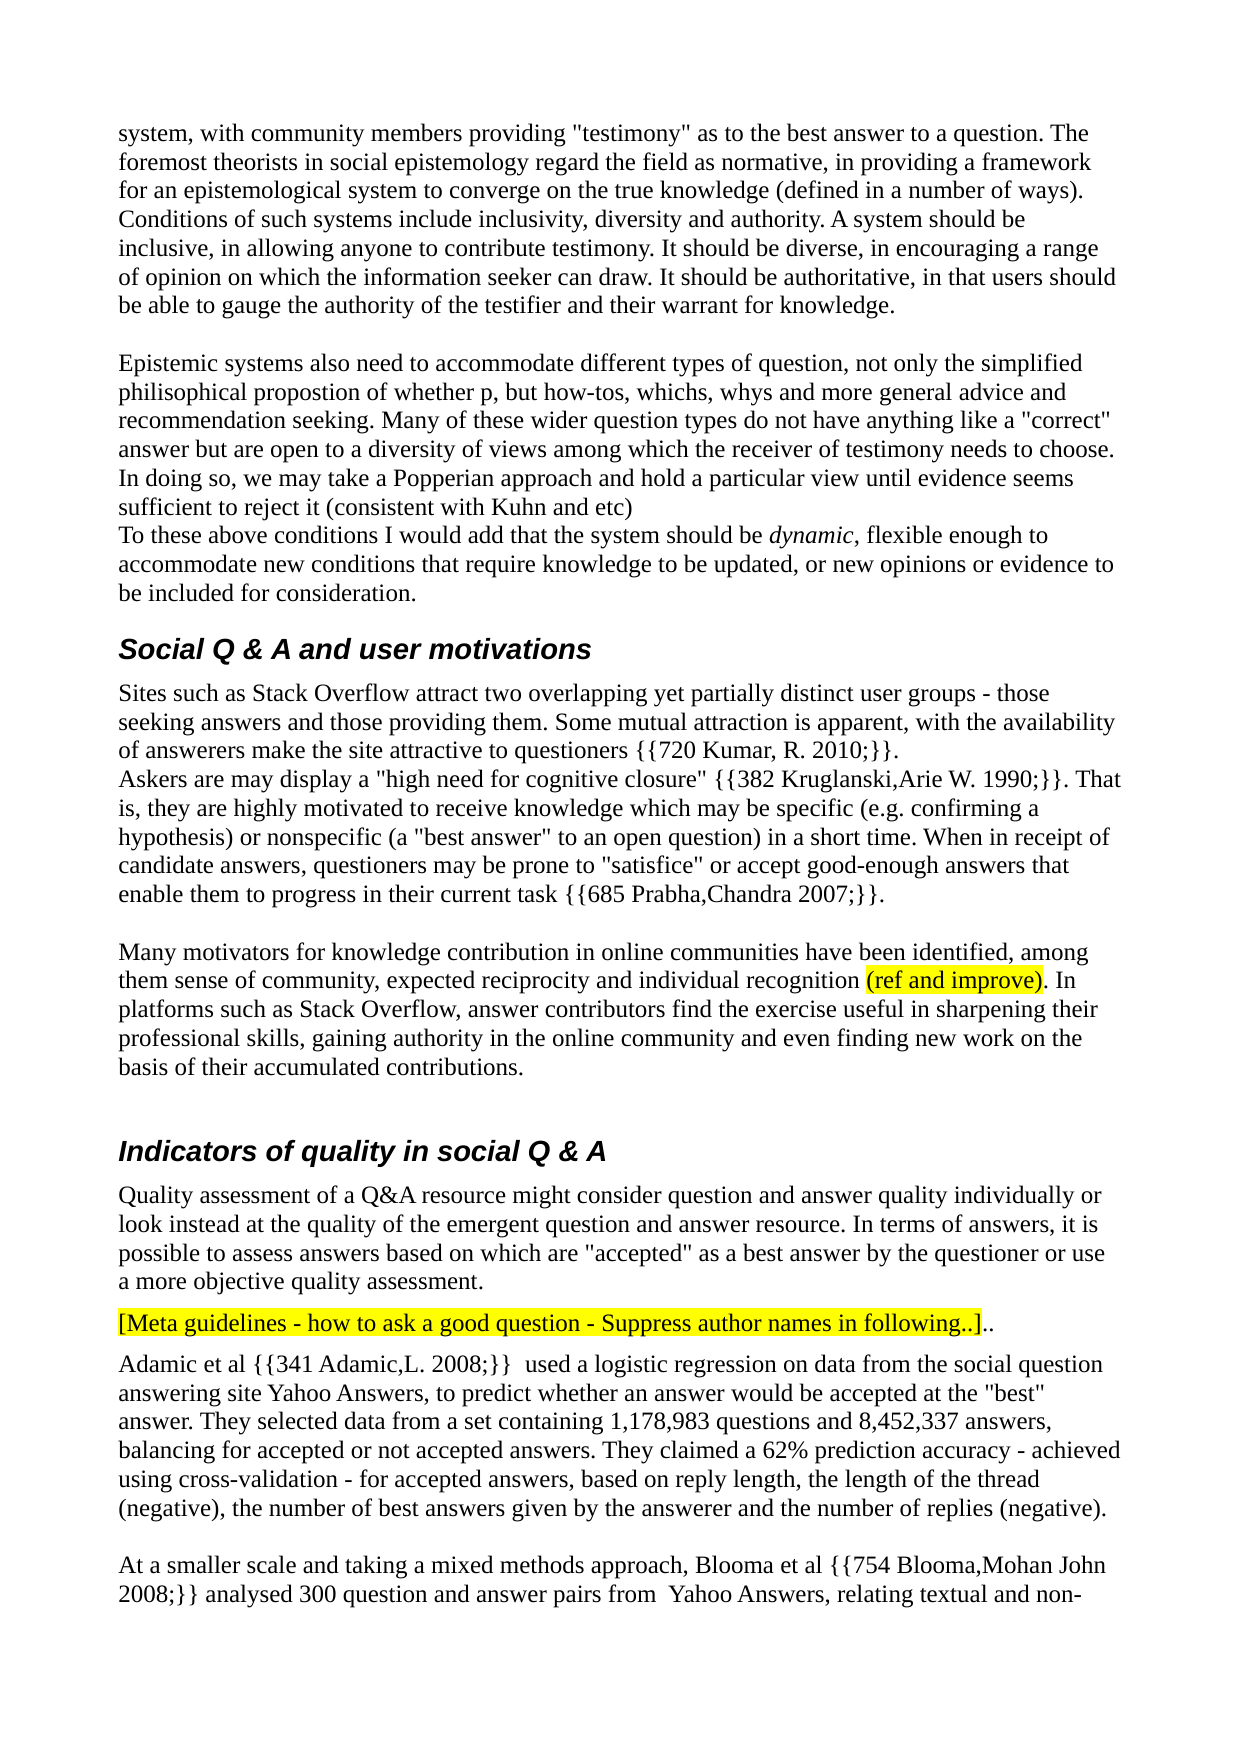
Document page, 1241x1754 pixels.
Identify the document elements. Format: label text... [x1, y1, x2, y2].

text Epistemic systems also need to accommodate different types of question, not only the simplified philisophical propostion of whether p, but how-tos, whichs, whys and more general advice and recommendation seeking. Many of these wider question types do not have anything like a "correct" answer but are open to a diversity of views among which the receiver of testimony needs to choose. In doing so, we may take a Popperian approach and hold a particular view until evidence seems sufficient to reject it (consistent with Kuhn and etc) [118, 348, 1122, 521]
text Quality assessment of a Q&A resource might consider question and answer quality individually or look instead at the quality of the emergent question and answer resource. In terms of answers, it is possible to assess answers based on which are "accepted" as a best answer by the questioner or use a more objective quality assessment. [118, 1180, 1122, 1295]
text Adamic et al {{341 Adamic,L. 2008;}} used a logistic regression on data from the social question answering site Yahoo Answers, to predict whether an answer would be accepted at the "best" answer. They selected data from a set containing 1,178,983 questions and 8,452,337 answers, balancing for accepted or not accepted answers. They claimed a 62% prediction accuracy - achieved using cross-validation - for accepted answers, based on reply length, the length of the thread (negative), the number of best answers given by the answerer and the number of replies (negative). [118, 1349, 1122, 1521]
text [Meta guidelines - how to ask a good question - Suppress author names in following..].. [118, 1308, 1122, 1336]
subtitle Indicators of quality in social Q & A [118, 1134, 1122, 1168]
text system, with community members providing "testimony" as to the best answer to a question. The foremost theorists in social epistemology regard the field as normative, in providing a framework for an epistemological system to converge on the true knowledge (defined in a number of ways). Conditions of such systems include inclusivity, diversity and authority. A system should be inclusive, in allowing anyone to contribute testimony. It should be diverse, in encouraging a range of opinion on which the information seeker can draw. It should be authoritative, in that users should be able to gauge the authority of the testifier and their warrant for knowledge. [118, 118, 1122, 319]
text At a smaller scale and taking a mixed methods approach, Blooma et al {{754 Blooma,Mohan John 2008;}} analysed 300 question and answer pairs from Yahoo Answers, relating textual and non- [118, 1550, 1122, 1608]
text Askers are may display a "high need for cognitive closure" {{382 Kruglanski,Arie W. 1990;}}. That is, they are highly motivated to receive knowledge which may be specific (e.g. confirming a hypothesis) or nonspecific (a "best answer" to an open question) in a short time. When in receipt of candidate answers, questioners may be prone to "satisfice" or accept good-enough answers that enable them to progress in their current task {{685 Prabha,Chandra 2007;}}. [118, 764, 1122, 908]
subtitle Social Q & A and user motivations [118, 632, 1122, 665]
text Sites such as Stack Overflow attract two overlapping yet partially distinct user groups - those seeking answers and those providing them. Some mutual attraction is apparent, with the availability of answerers make the site attractive to questioners {{720 Kumar, R. 2010;}}. [118, 678, 1122, 764]
text To these above conditions I would add that the system should be dynamic, flexible enough to accommodate new conditions that require knowledge to be updated, or new opinions or evidence to be included for consideration. [118, 521, 1122, 607]
text Many motivators for knowledge contribution in online communities have been identified, among them sense of community, expected reciprocity and individual recognition (ref and improve). In platforms such as Stack Overflow, answer contributors find the exercise useful in sharpening their professional skills, gaining authority in the online community and even finding new work on the basis of their accumulated contributions. [118, 937, 1122, 1080]
